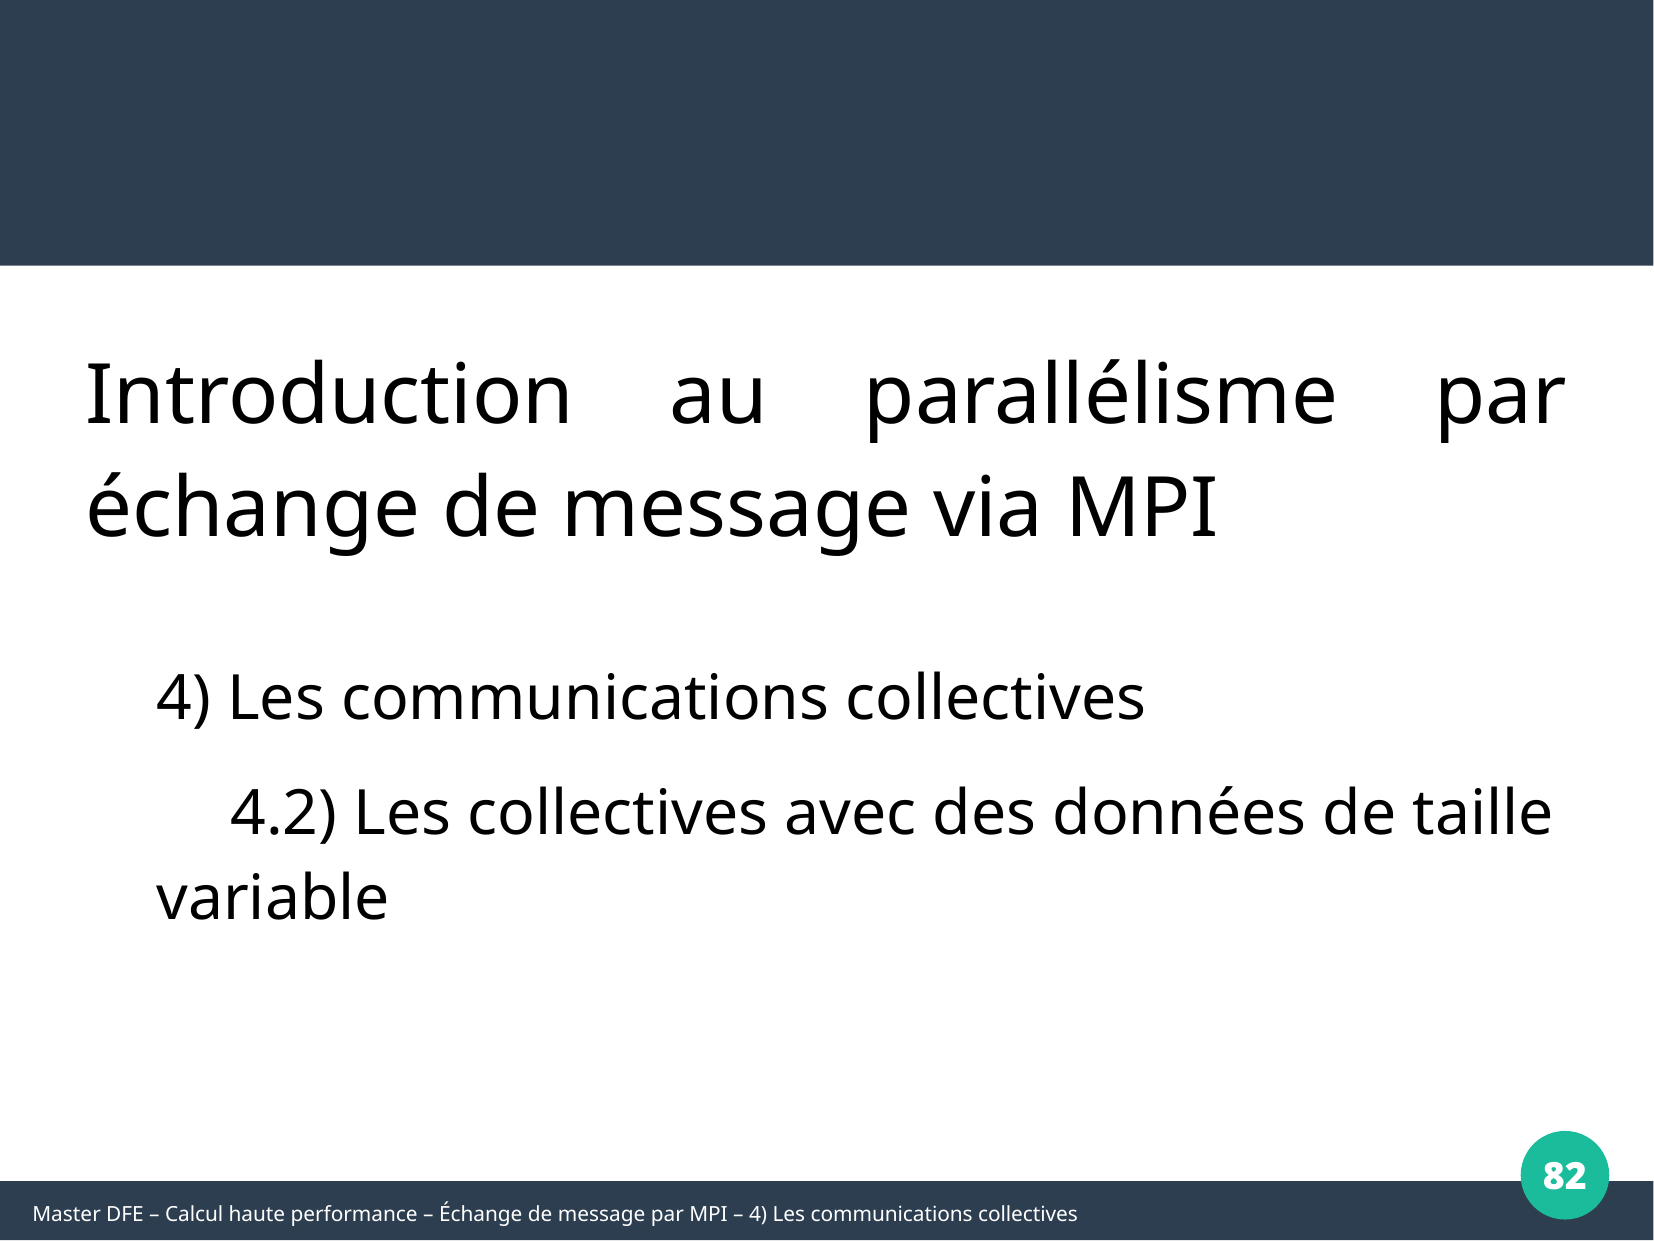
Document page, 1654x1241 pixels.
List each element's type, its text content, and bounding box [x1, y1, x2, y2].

text_box 4) Les communications collectives 4.2) Les collectives avec des données de taille variable [141, 645, 1607, 944]
text_box Introduction au parallélisme par échange de message via MPI [70, 326, 1583, 567]
text_box Master DFE – Calcul haute performance – Échange de message par MPI – 4) Les communications collectives [17, 1191, 1436, 1235]
